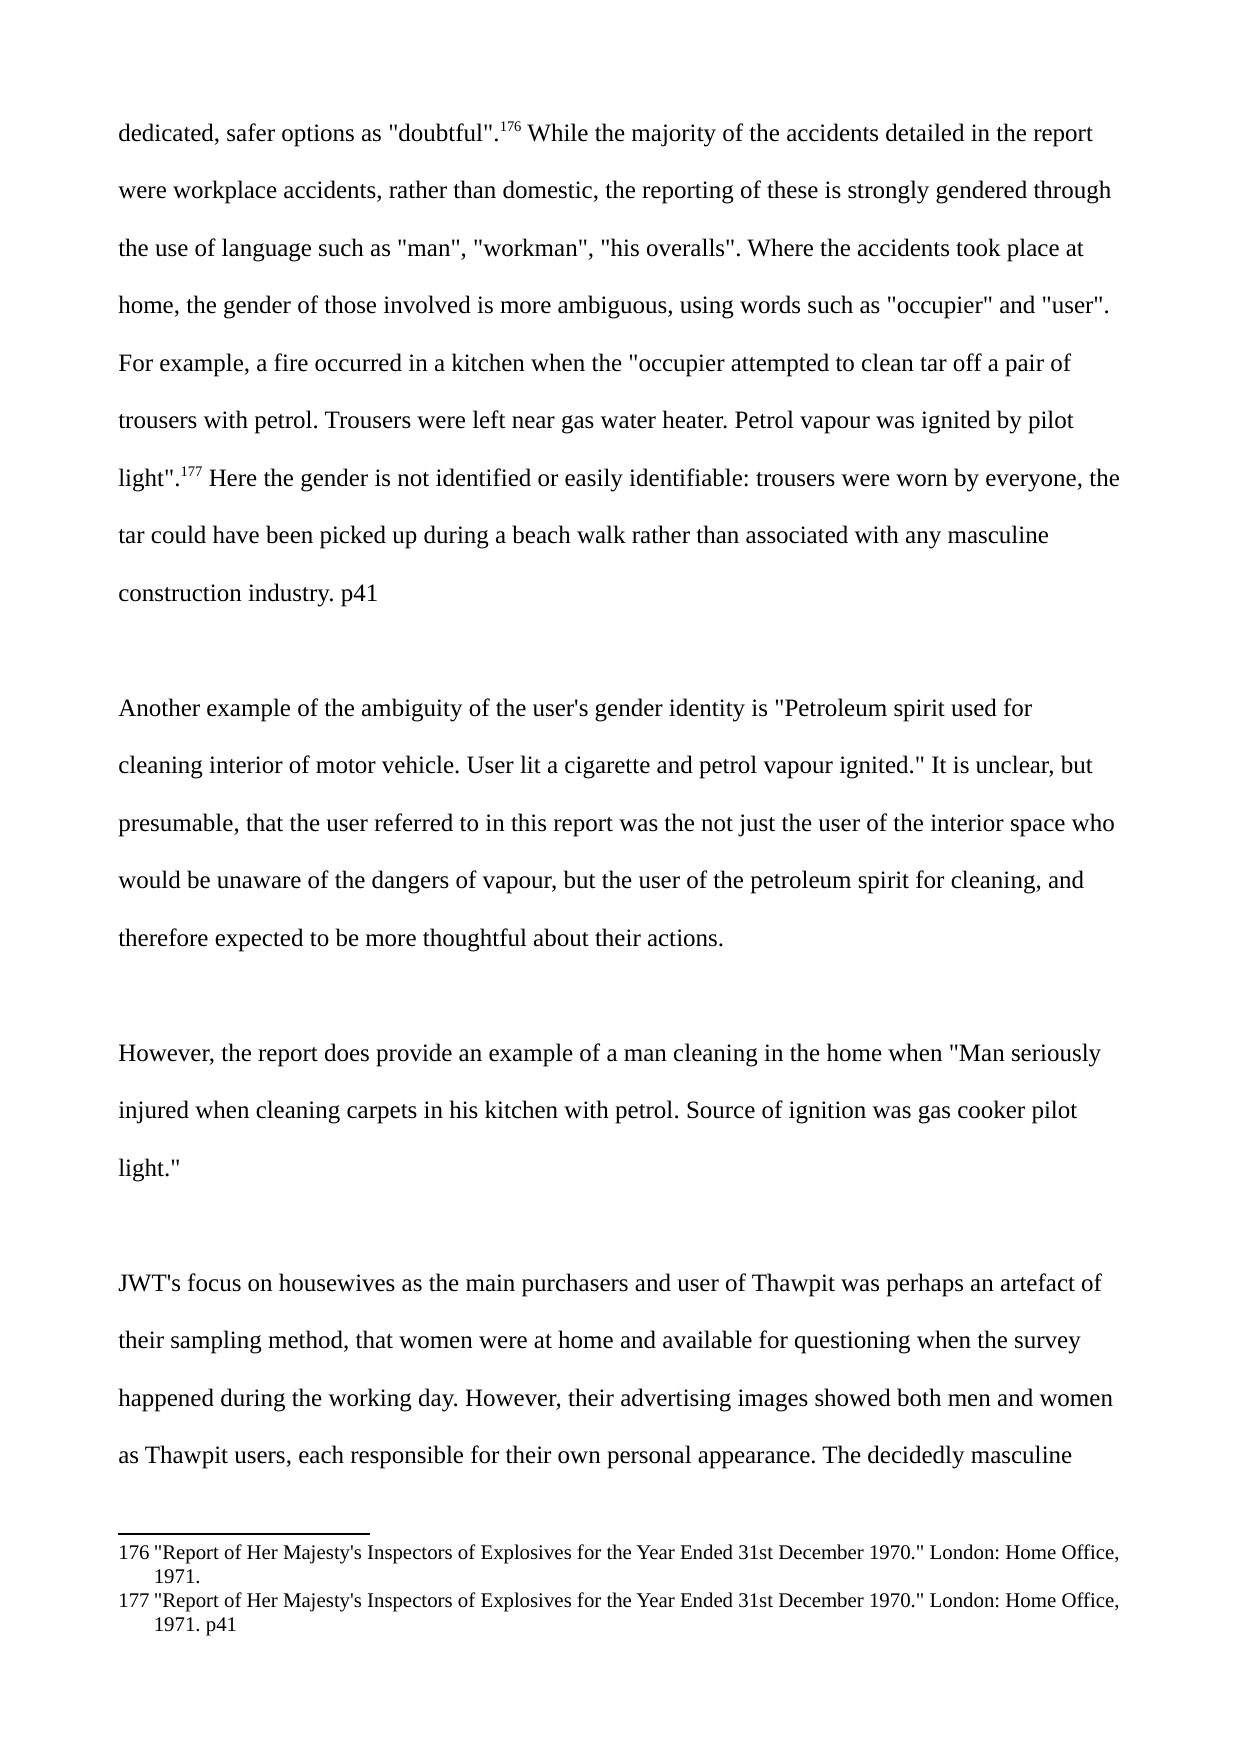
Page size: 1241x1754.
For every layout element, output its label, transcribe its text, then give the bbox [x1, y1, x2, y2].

text However, the report does provide an example of a man cleaning in the home when "Man seriously injured when cleaning carpets in his kitchen with petrol. Source of ignition was gas cooker pilot light." [118, 1038, 1122, 1182]
text "Report of Her Majesty's Inspectors of Explosives for the Year Ended 31st December 1970." London: Home Office, 1971. p41 [118, 1588, 1122, 1636]
text dedicated, safer options as "doubtful". While the majority of the accidents detailed in the report were workplace accidents, rather than domestic, the reporting of these is strongly gendered through the use of language such as "man", "workman", "his overalls". Where the accidents took place at home, the gender of those involved is more ambiguous, using words such as "occupier" and "user". For example, a fire occurred in a kitchen when the "occupier attempted to clean tar off a pair of trousers with petrol. Trousers were left near gas water heater. Petrol vapour was ignited by pilot light". Here the gender is not identified or easily identifiable: trousers were worn by everyone, the tar could have been picked up during a beach walk rather than associated with any masculine construction industry. p41 [118, 118, 1122, 607]
text Another example of the ambiguity of the user's gender identity is "Petroleum spirit used for cleaning interior of motor vehicle. User lit a cigarette and petrol vapour ignited." It is unclear, but presumable, that the user referred to in this report was the not just the user of the interior space who would be unaware of the dangers of vapour, but the user of the petroleum spirit for cleaning, and therefore expected to be more thoughtful about their actions. [118, 693, 1122, 952]
text JWT's focus on housewives as the main purchasers and user of Thawpit was perhaps an artefact of their sampling method, that women were at home and available for questioning when the survey happened during the working day. However, their advertising images showed both men and women as Thawpit users, each responsible for their own personal appearance. The decidedly masculine [118, 1268, 1122, 1469]
text "Report of Her Majesty's Inspectors of Explosives for the Year Ended 31st December 1970." London: Home Office, 1971. [118, 1539, 1122, 1588]
